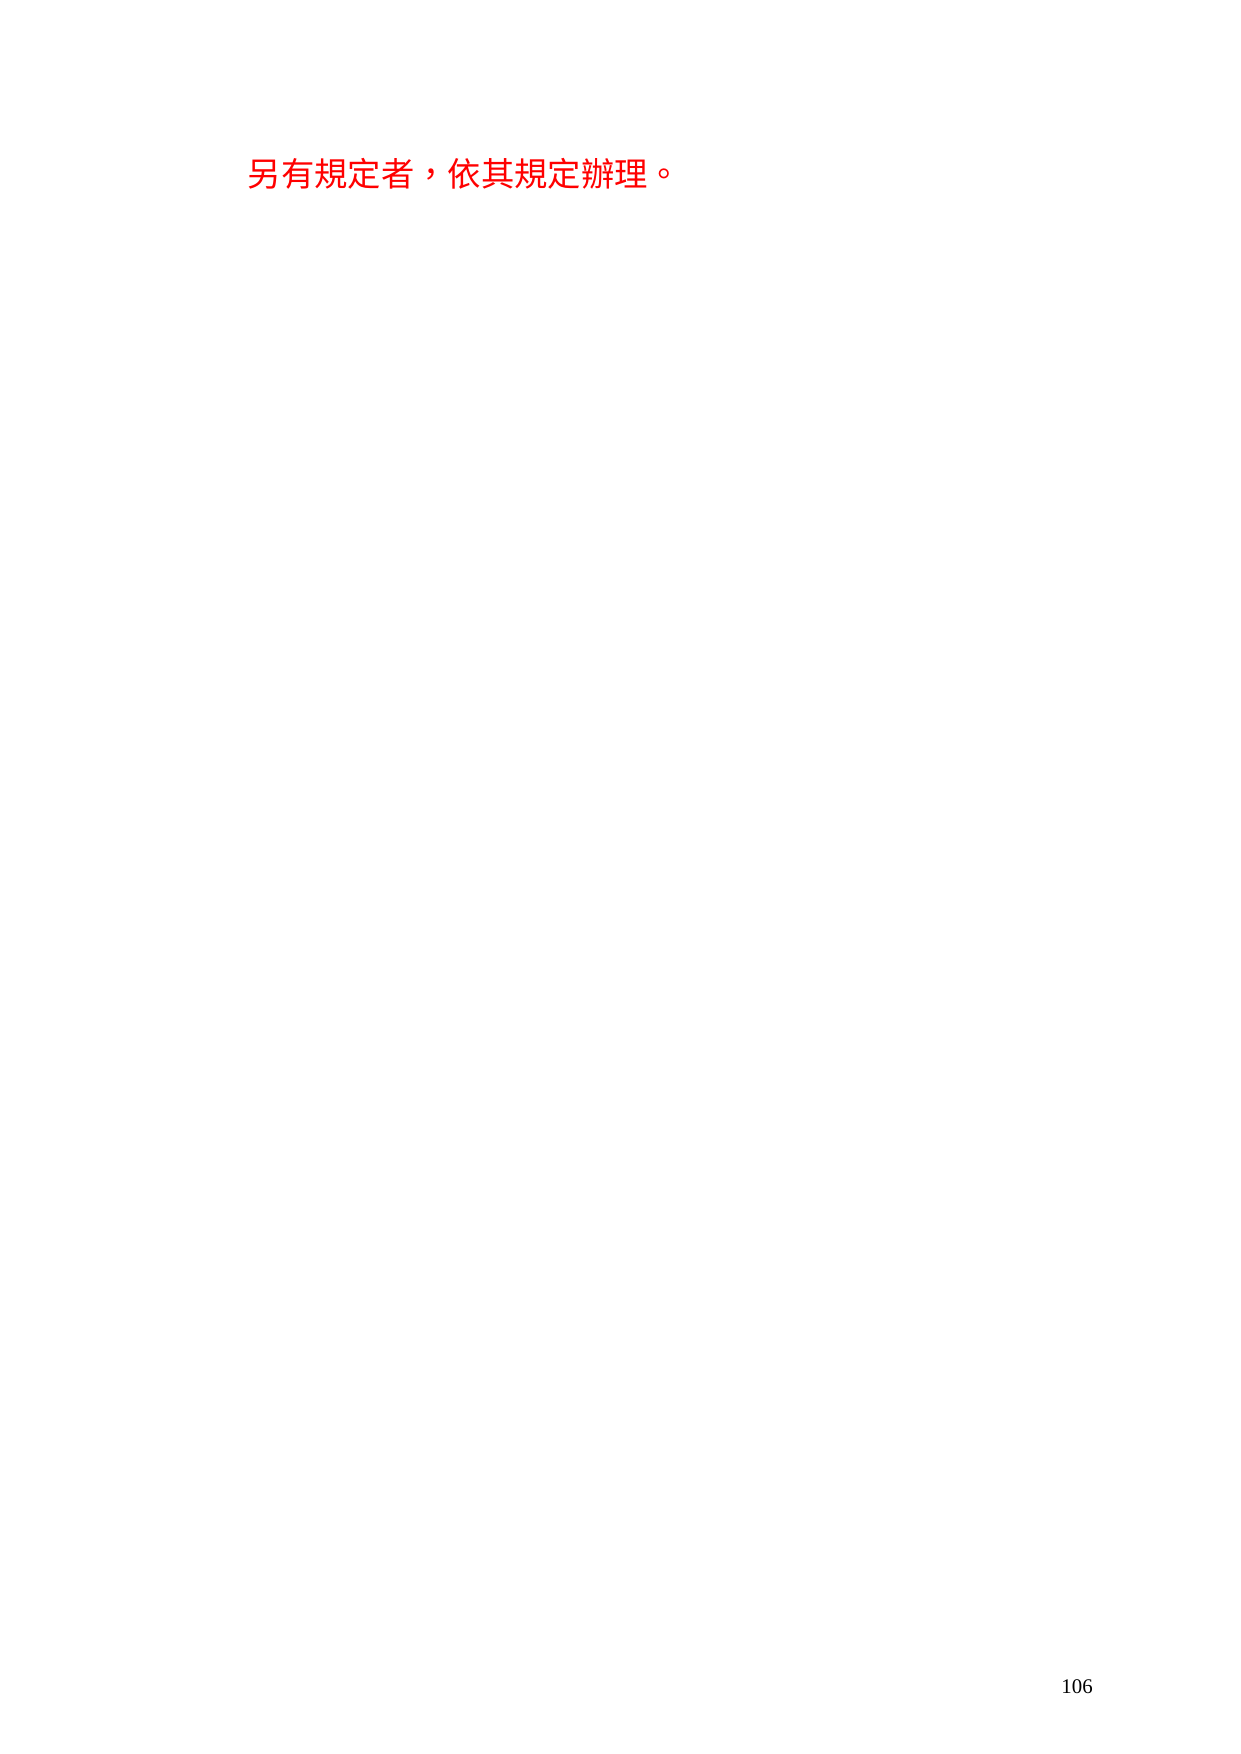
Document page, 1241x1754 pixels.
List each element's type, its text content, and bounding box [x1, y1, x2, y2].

text 另有規定者，依其規定辦理。 [148, 148, 1092, 196]
